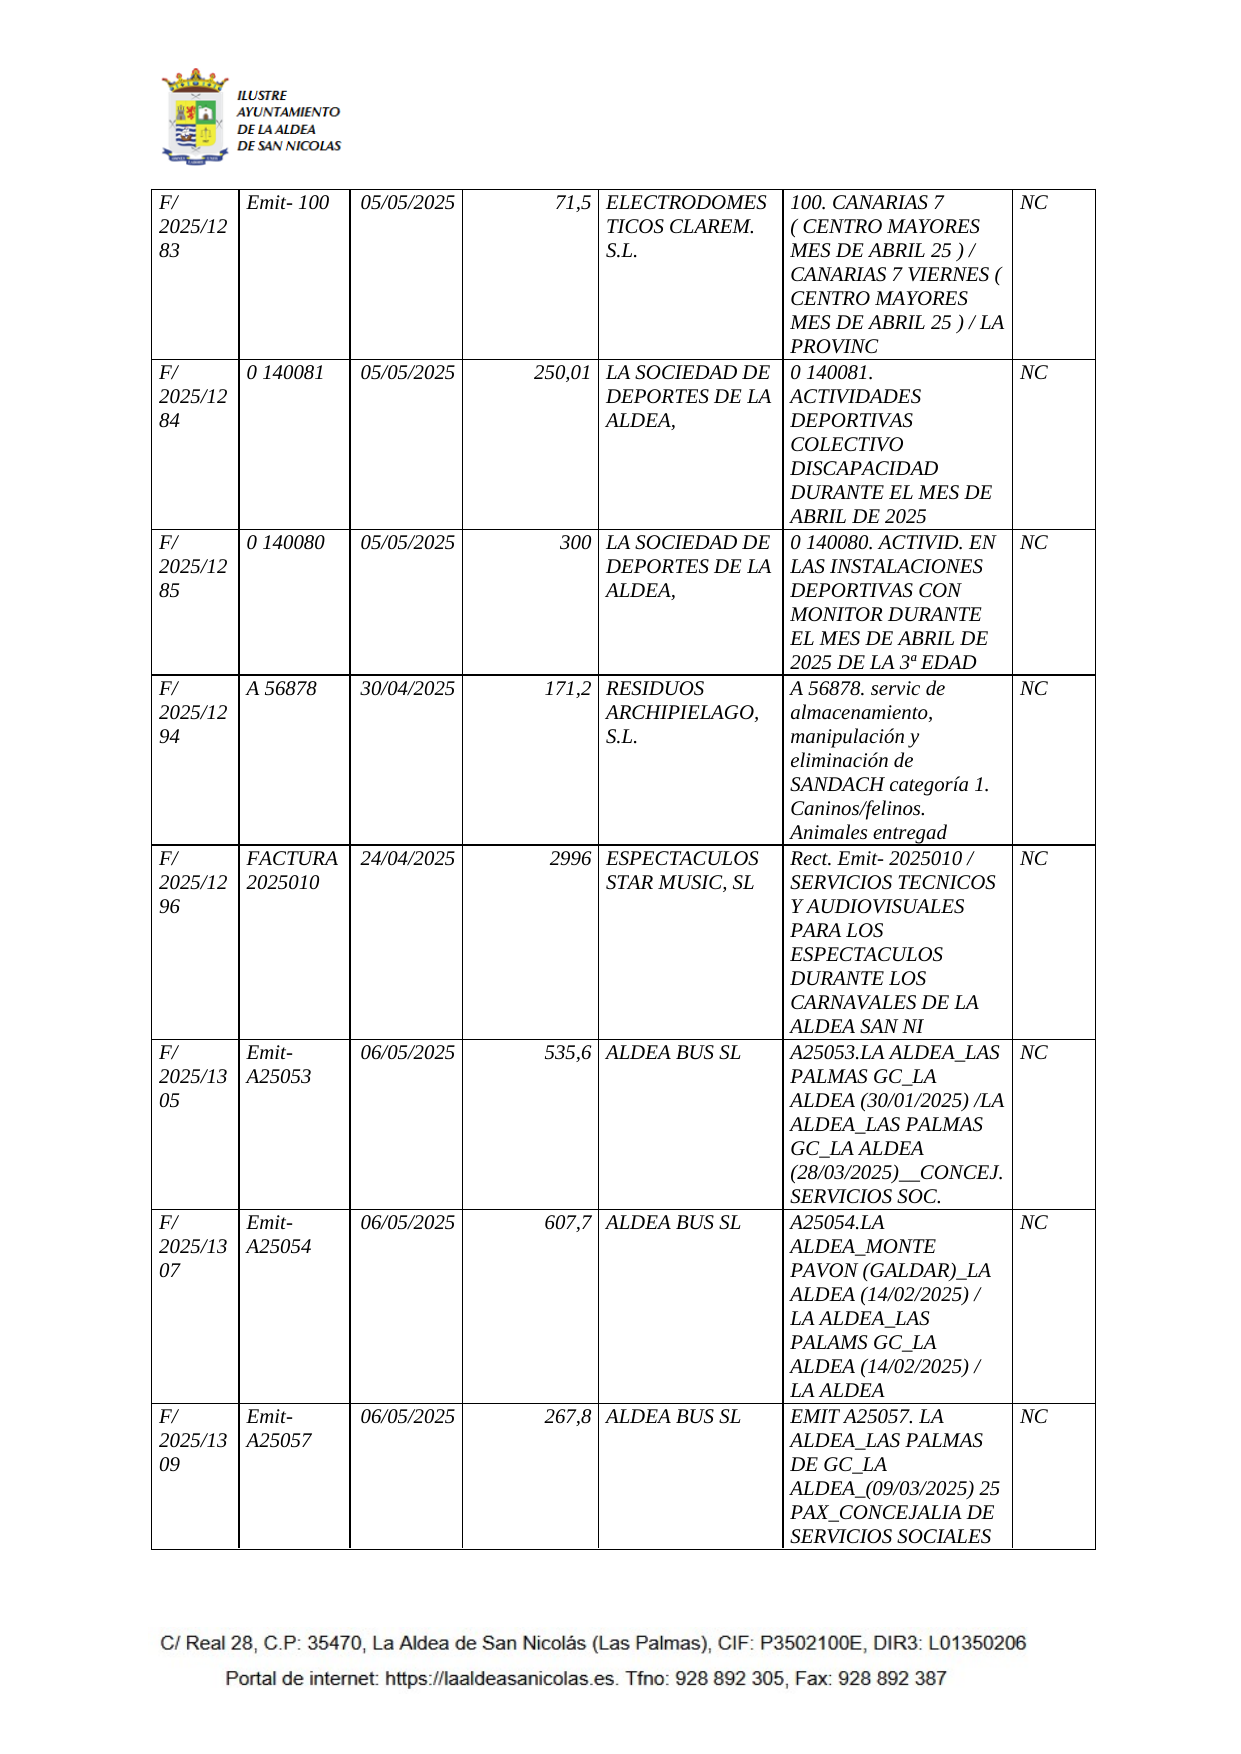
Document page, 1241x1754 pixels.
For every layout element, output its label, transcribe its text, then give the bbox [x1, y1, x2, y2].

table_cell A25053.LA ALDEA_LAS PALMAS GC_LA ALDEA (30/01/2025) /LA ALDEA_LAS PALMAS GC_LA ALDEA (28/03/2025)__CONCEJ.SERVICIOS SOC. [784, 1040, 1012, 1208]
table_cell 71,5 [463, 190, 598, 358]
table_cell NC [1013, 190, 1095, 358]
table_cell 267,8 [463, 1404, 598, 1548]
table_cell 535,6 [463, 1040, 598, 1208]
table_cell NC [1013, 360, 1095, 528]
table_cell 100. CANARIAS 7 ( CENTRO MAYORES MES DE ABRIL 25 ) / CANARIAS 7 VIERNES ( CENTRO MAYORES MES DE ABRIL 25 ) / LA PROVINC [784, 190, 1012, 358]
table_cell 05/05/2025 [351, 530, 462, 674]
table_cell 300 [463, 530, 598, 674]
table_cell NC [1013, 1404, 1095, 1548]
table_cell NC [1013, 846, 1095, 1038]
table_cell 30/04/2025 [351, 676, 462, 844]
table_cell 0 140080 [240, 530, 349, 674]
table_cell ALDEA BUS SL [599, 1404, 782, 1548]
table_cell Emit- A25054 [240, 1210, 349, 1402]
table_cell F/2025/1296 [152, 846, 238, 1038]
table_cell RESIDUOS ARCHIPIELAGO, S.L. [599, 676, 782, 844]
table_cell 607,7 [463, 1210, 598, 1402]
table_cell FACTURA 2025010 [240, 846, 349, 1038]
table_cell F/2025/1309 [152, 1404, 238, 1548]
table_cell 06/05/2025 [351, 1210, 462, 1402]
table_cell 06/05/2025 [351, 1404, 462, 1548]
table_cell F/2025/1284 [152, 360, 238, 528]
table_cell F/2025/1307 [152, 1210, 238, 1402]
table_cell 24/04/2025 [351, 846, 462, 1038]
table_cell 171,2 [463, 676, 598, 844]
table_cell 0 140081. ACTIVIDADES DEPORTIVAS COLECTIVO DISCAPACIDAD DURANTE EL MES DE ABRIL DE 2025 [784, 360, 1012, 528]
table_cell LA SOCIEDAD DE DEPORTES DE LA ALDEA, [599, 360, 782, 528]
table_cell ESPECTACULOS STAR MUSIC, SL [599, 846, 782, 1038]
table_cell 05/05/2025 [351, 190, 462, 358]
table_cell Emit- A25057 [240, 1404, 349, 1548]
table_cell 0 140081 [240, 360, 349, 528]
table_cell A25054.LA ALDEA_MONTE PAVON (GALDAR)_LA ALDEA (14/02/2025) / LA ALDEA_LAS PALAMS GC_LA ALDEA (14/02/2025) / LA ALDEA [784, 1210, 1012, 1402]
table_cell 05/05/2025 [351, 360, 462, 528]
table_cell F/2025/1283 [152, 190, 238, 358]
table_cell NC [1013, 530, 1095, 674]
table_cell 2996 [463, 846, 598, 1038]
table_cell NC [1013, 1210, 1095, 1402]
table_cell NC [1013, 1040, 1095, 1208]
table_cell 0 140080. ACTIVID. EN LAS INSTALACIONES DEPORTIVAS CON MONITOR DURANTE EL MES DE ABRIL DE 2025 DE LA 3ª EDAD [784, 530, 1012, 674]
table_cell ELECTRODOMESTICOS CLAREM. S.L. [599, 190, 782, 358]
table_cell ALDEA BUS SL [599, 1210, 782, 1402]
picture [148, 60, 357, 173]
picture [149, 1627, 1034, 1694]
table_cell LA SOCIEDAD DE DEPORTES DE LA ALDEA, [599, 530, 782, 674]
table_cell F/2025/1285 [152, 530, 238, 674]
table_cell F/2025/1294 [152, 676, 238, 844]
table_cell Rect. Emit- 2025010 / SERVICIOS TECNICOS Y AUDIOVISUALES PARA LOS ESPECTACULOS DURANTE LOS CARNAVALES DE LA ALDEA SAN NI [784, 846, 1012, 1038]
table_cell NC [1013, 676, 1095, 844]
table_cell EMIT A25057. LA ALDEA_LAS PALMAS DE GC_LA ALDEA_(09/03/2025) 25 PAX_CONCEJALIA DE SERVICIOS SOCIALES [784, 1404, 1012, 1548]
table_cell 06/05/2025 [351, 1040, 462, 1208]
table_cell Emit- 100 [240, 190, 349, 358]
table_cell Emit- A25053 [240, 1040, 349, 1208]
table_cell F/2025/1305 [152, 1040, 238, 1208]
table_cell 250,01 [463, 360, 598, 528]
table_cell ALDEA BUS SL [599, 1040, 782, 1208]
table_cell A 56878 [240, 676, 349, 844]
table_cell A 56878. servic de almacenamiento, manipulación y eliminación de SANDACH categoría 1. Caninos/felinos. Animales entregad [784, 676, 1012, 844]
